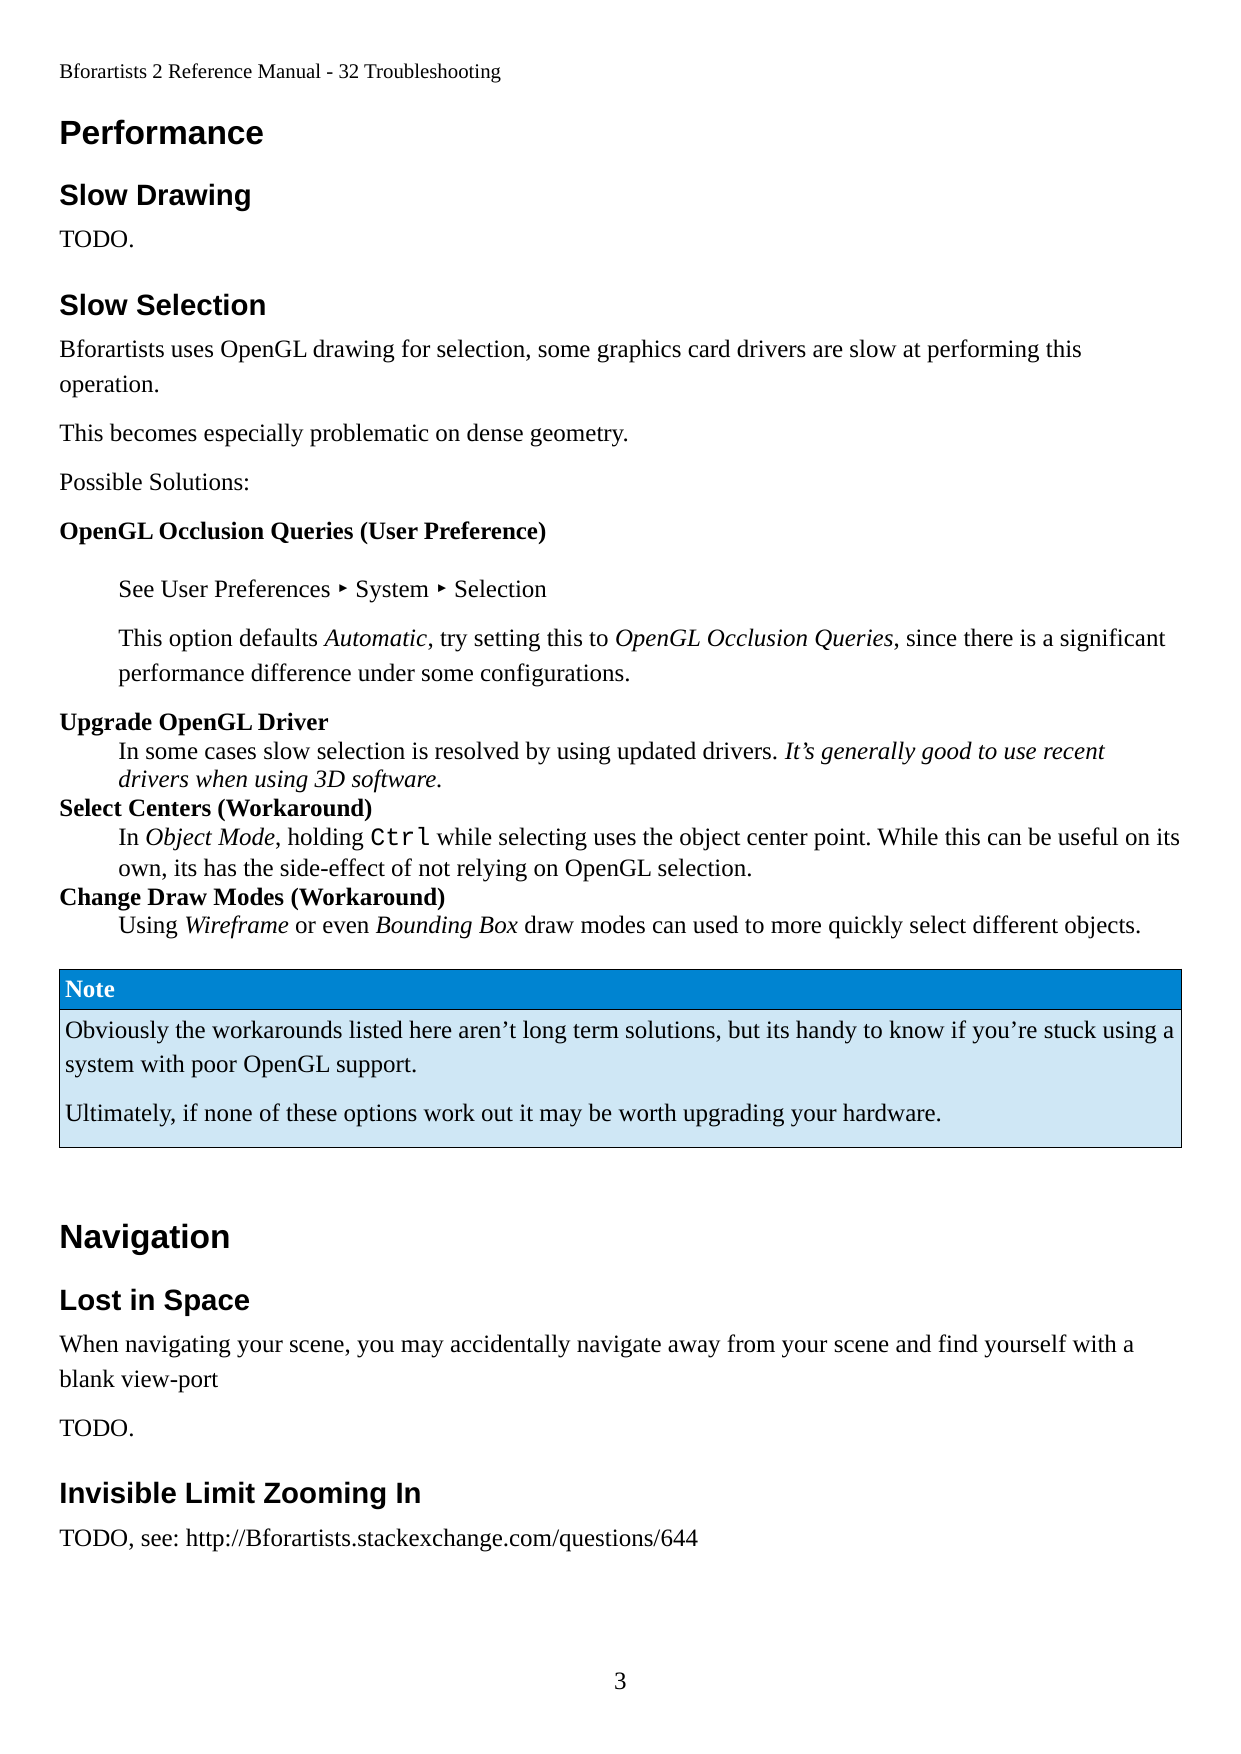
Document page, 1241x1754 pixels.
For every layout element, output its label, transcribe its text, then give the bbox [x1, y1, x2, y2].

text TODO. [59, 224, 1181, 253]
subtitle Lost in Space [59, 1283, 1181, 1317]
subtitle Upgrade OpenGL Driver [59, 707, 1181, 736]
subtitle OpenGL Occlusion Queries (User Preference) [59, 516, 1181, 545]
text Bforartists uses OpenGL drawing for selection, some graphics card drivers are slow at performing this operation. [59, 334, 1181, 398]
text This becomes especially problematic on dense geometry. [59, 418, 1181, 447]
text When navigating your scene, you may accidentally navigate away from your scene and find yourself with a blank view-port [59, 1329, 1181, 1392]
text See User Preferences ‣ System ‣ Selection [118, 574, 1181, 603]
table_cell Obviously the workarounds listed here aren’t long term solutions, but its handy to know if you’re stuck using a system with poor OpenGL support. Ultimately, if none of these options work out it may be worth upgrading your hardware. [60, 1010, 1181, 1147]
text Possible Solutions: [59, 467, 1181, 496]
subtitle Select Centers (Workaround) [59, 793, 1181, 822]
text TODO. [59, 1413, 1181, 1442]
subtitle Slow Selection [59, 288, 1181, 322]
list In some cases slow selection is resolved by using updated drivers. It’s generally good to use recent drivers when using 3D software. [118, 736, 1181, 793]
list In Object Mode, holding Ctrl while selecting uses the object center point. While this can be useful on its own, its has the side-effect of not relying on OpenGL selection. [118, 822, 1181, 882]
text This option defaults Automatic, try setting this to OpenGL Occlusion Queries, since there is a significant performance difference under some configurations. [118, 623, 1181, 687]
subtitle Invisible Limit Zooming In [59, 1476, 1181, 1510]
subtitle Change Draw Modes (Workaround) [59, 882, 1181, 910]
subtitle Performance [59, 113, 1181, 151]
text TODO, see: http://Bforartists.stackexchange.com/questions/644 [59, 1523, 1181, 1551]
subtitle Slow Drawing [59, 178, 1181, 212]
table_header Note [60, 970, 1181, 1009]
list Using Wireframe or even Bounding Box draw modes can used to more quickly select different objects. [118, 910, 1181, 939]
subtitle Navigation [59, 1217, 1181, 1256]
